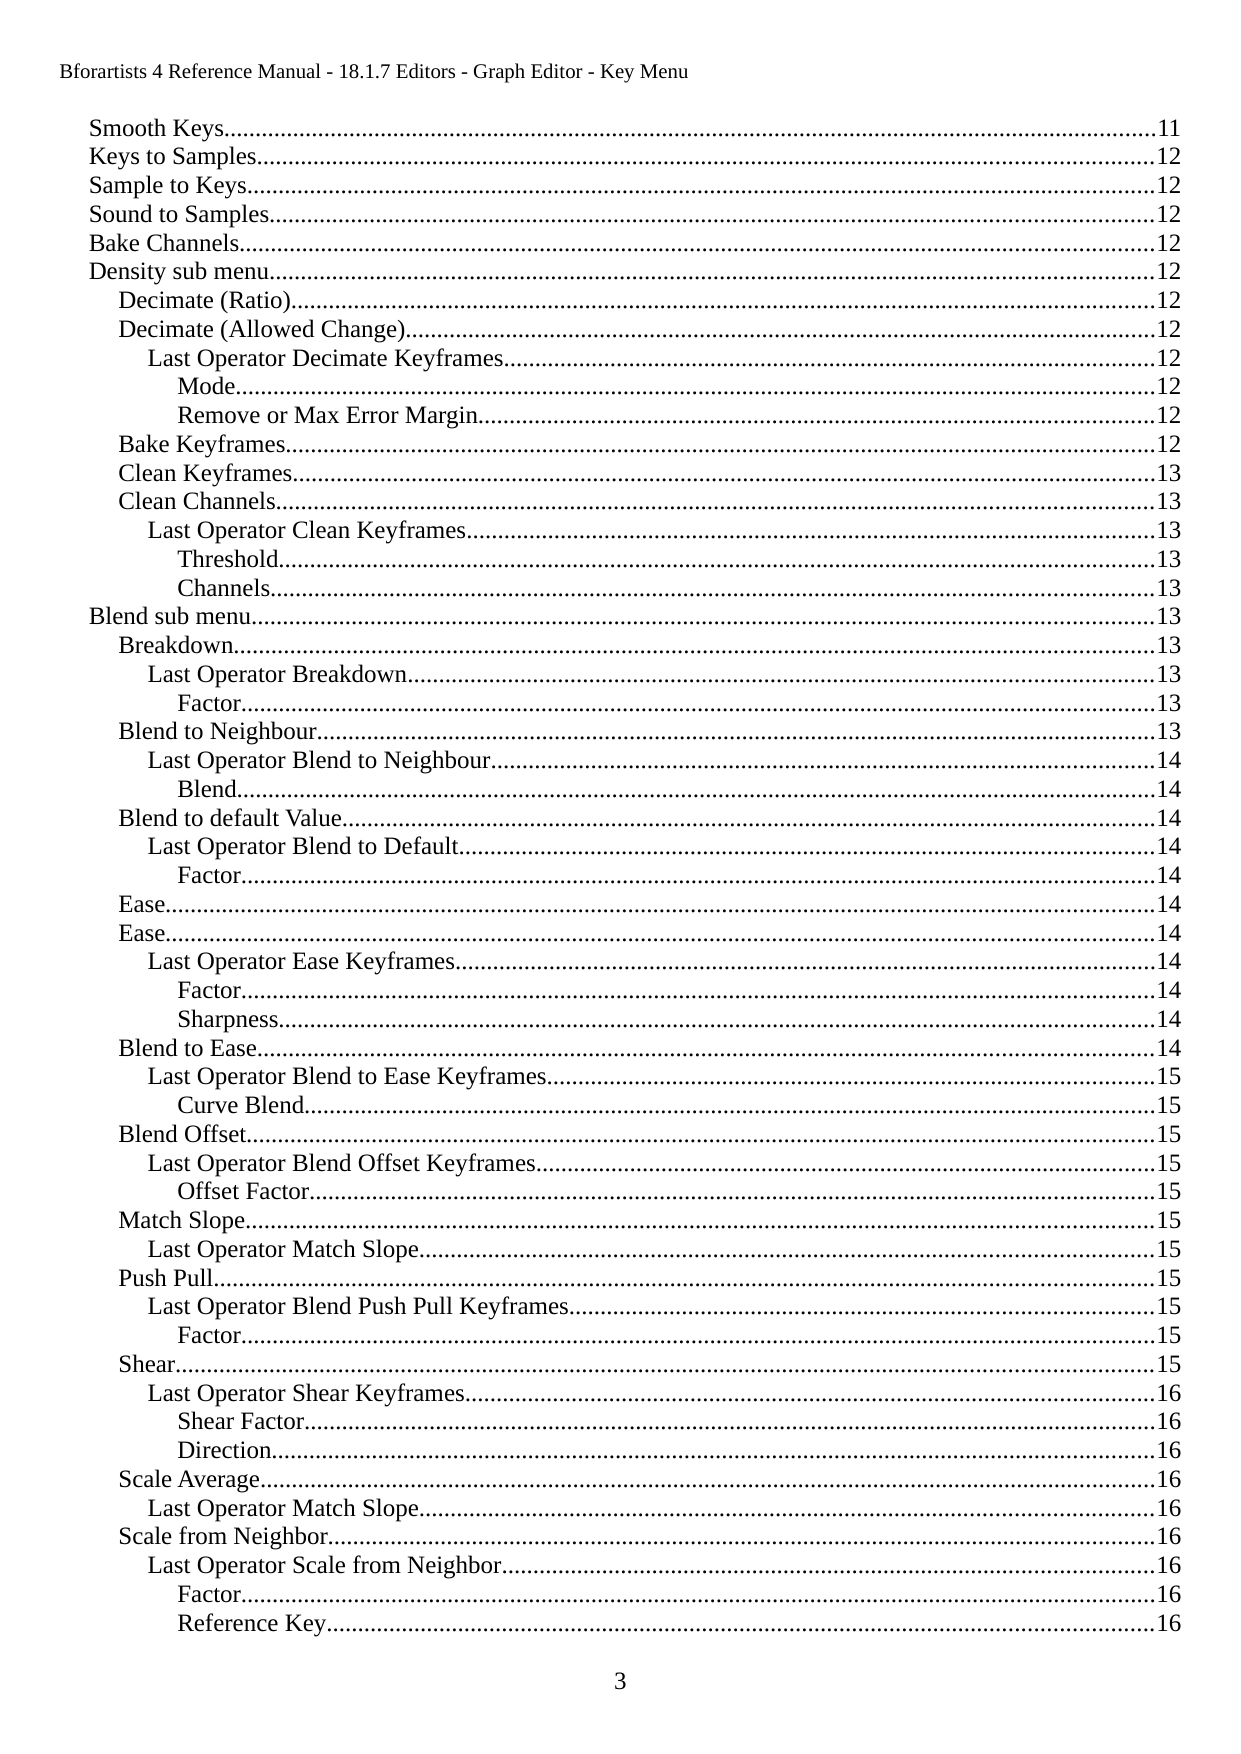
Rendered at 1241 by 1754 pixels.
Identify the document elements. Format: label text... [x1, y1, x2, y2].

text Clean Channels 13 [118, 486, 1181, 515]
text Scale from Neighbor 16 [118, 1521, 1181, 1550]
text Curve Blend 15 [177, 1090, 1181, 1119]
text Decimate (Ratio) 12 [118, 285, 1181, 314]
text Ease 14 [118, 918, 1181, 946]
text Blend Offset 15 [118, 1119, 1181, 1148]
text Channels 13 [177, 573, 1181, 601]
text Clean Keyframes 13 [118, 458, 1181, 486]
text Smooth Keys 11 [88, 113, 1181, 141]
text Last Operator Scale from Neighbor 16 [147, 1550, 1181, 1579]
text Mode 12 [177, 371, 1181, 400]
text Match Slope 15 [118, 1205, 1181, 1234]
text Last Operator Blend to Default 14 [147, 831, 1181, 860]
text Blend sub menu 13 [88, 601, 1181, 630]
text Ease 14 [118, 889, 1181, 918]
text Blend to Neighbour 13 [118, 716, 1181, 745]
text Direction 16 [177, 1435, 1181, 1464]
text Factor 13 [177, 688, 1181, 716]
text Blend to Ease 14 [118, 1033, 1181, 1061]
text Blend 14 [177, 774, 1181, 803]
text Last Operator Match Slope 16 [147, 1493, 1181, 1521]
text Last Operator Blend to Neighbour 14 [147, 745, 1181, 774]
text Keys to Samples 12 [88, 141, 1181, 170]
text Bake Channels 12 [88, 228, 1181, 256]
text Last Operator Blend Offset Keyframes 15 [147, 1148, 1181, 1176]
text Sharpness 14 [177, 1004, 1181, 1033]
text Last Operator Shear Keyframes 16 [147, 1378, 1181, 1406]
text Remove or Max Error Margin 12 [177, 400, 1181, 429]
text Factor 15 [177, 1320, 1181, 1349]
text Last Operator Breakdown 13 [147, 659, 1181, 688]
text Factor 14 [177, 860, 1181, 889]
text Bake Keyframes 12 [118, 429, 1181, 458]
text Push Pull 15 [118, 1263, 1181, 1291]
text Sound to Samples 12 [88, 199, 1181, 228]
text Sample to Keys 12 [88, 170, 1181, 199]
text Factor 16 [177, 1579, 1181, 1608]
text Offset Factor 15 [177, 1176, 1181, 1205]
text Shear 15 [118, 1349, 1181, 1378]
text Breakdown 13 [118, 630, 1181, 659]
text Reference Key 16 [177, 1608, 1181, 1636]
text Last Operator Match Slope 15 [147, 1234, 1181, 1263]
text Threshold 13 [177, 544, 1181, 573]
text Last Operator Ease Keyframes 14 [147, 946, 1181, 975]
text Density sub menu 12 [88, 256, 1181, 285]
text Scale Average 16 [118, 1464, 1181, 1493]
text Last Operator Blend to Ease Keyframes 15 [147, 1061, 1181, 1090]
text Last Operator Clean Keyframes 13 [147, 515, 1181, 544]
text Last Operator Decimate Keyframes 12 [147, 343, 1181, 371]
text Last Operator Blend Push Pull Keyframes 15 [147, 1291, 1181, 1320]
text Shear Factor 16 [177, 1406, 1181, 1435]
text Factor 14 [177, 975, 1181, 1004]
text Decimate (Allowed Change) 12 [118, 314, 1181, 343]
text Blend to default Value 14 [118, 803, 1181, 831]
